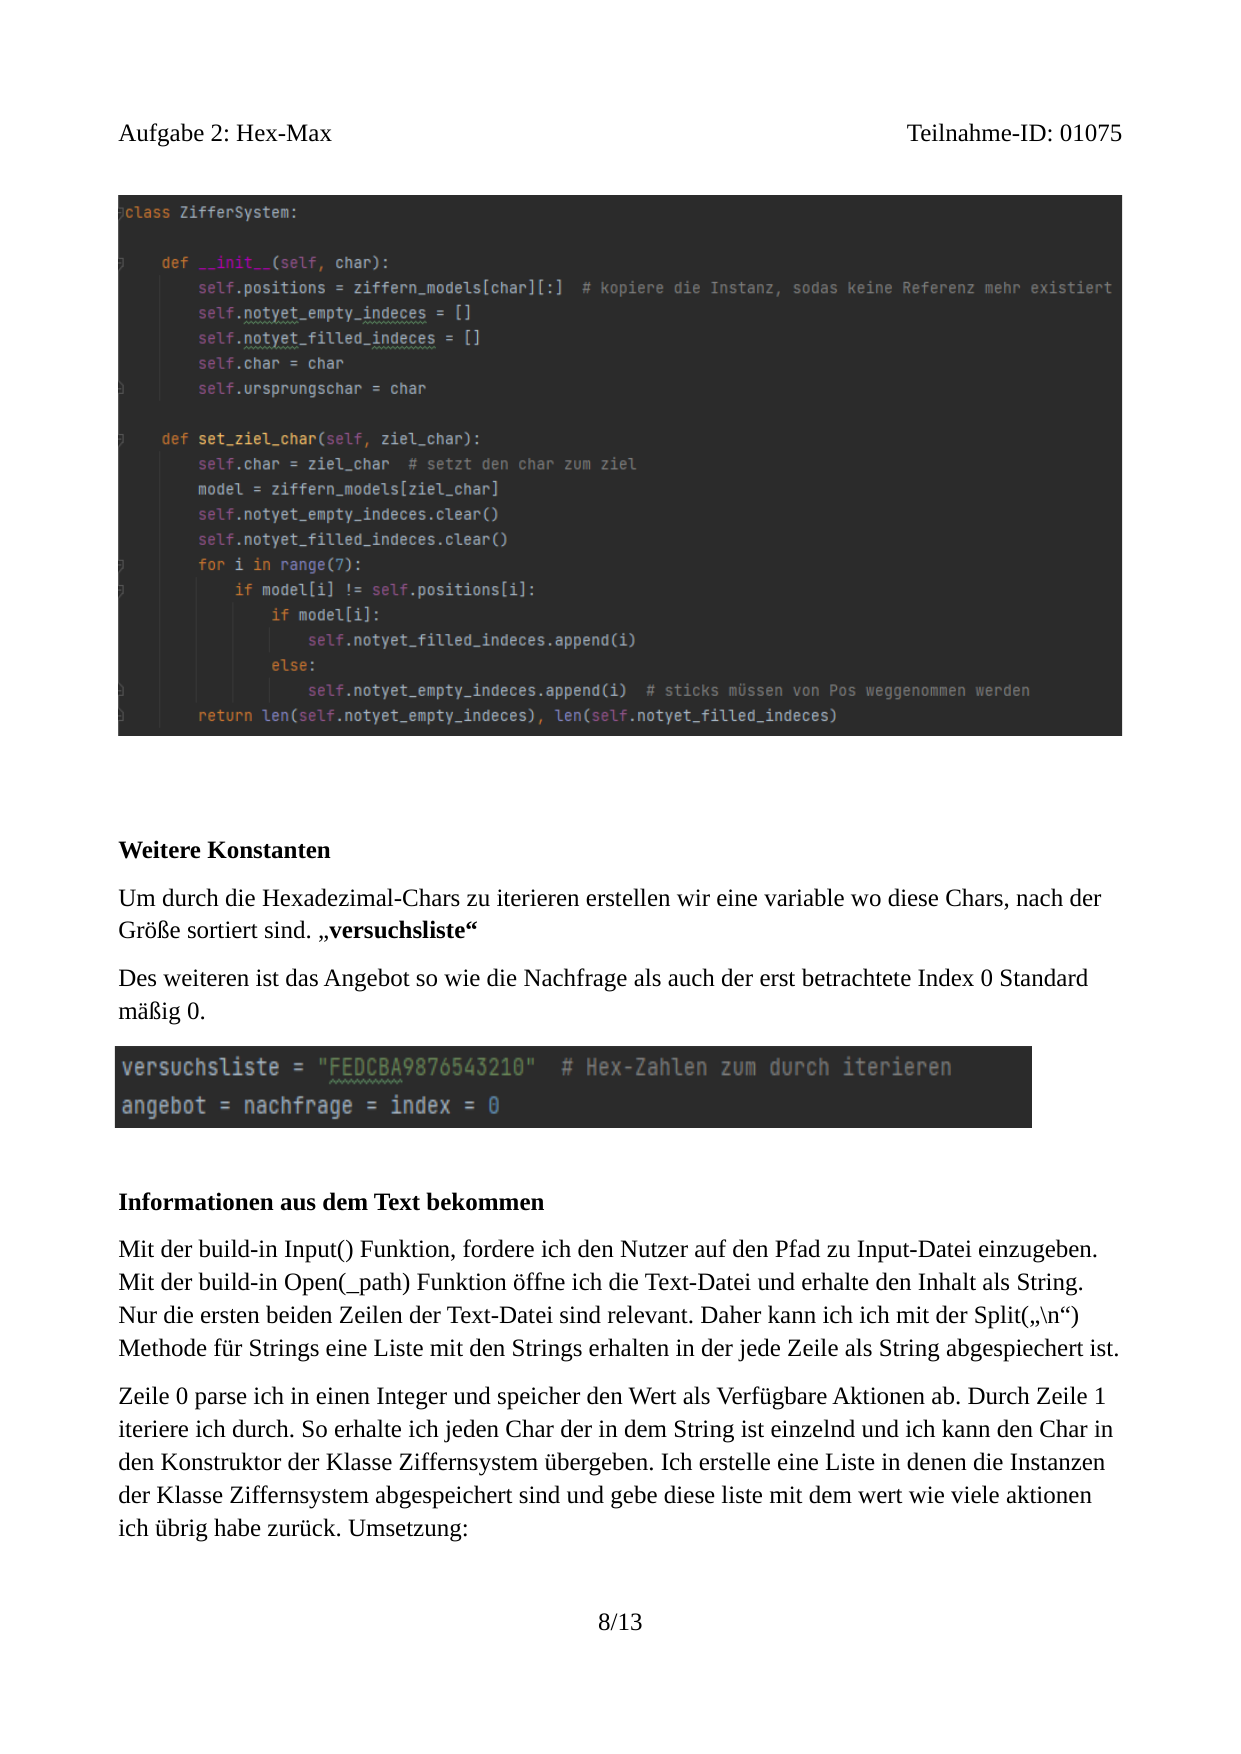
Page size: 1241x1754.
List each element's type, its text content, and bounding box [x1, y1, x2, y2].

text Zeile 0 parse ich in einen Integer und speicher den Wert als Verfügbare Aktionen ab. Durch Zeile 1 iteriere ich durch. So erhalte ich jeden Char der in dem String ist einzelnd und ich kann den Char in den Konstruktor der Klasse Ziffernsystem übergeben. Ich erstelle eine Liste in denen die Instanzen der Klasse Ziffernsystem abgespeichert sind und gebe diese liste mit dem wert wie viele aktionen ich übrig habe zurück. Umsetzung: [118, 1381, 1122, 1542]
text Mit der build-in Input() Funktion, fordere ich den Nutzer auf den Pfad zu Input-Datei einzugeben. Mit der build-in Open(_path) Funktion öffne ich die Text-Datei und erhalte den Inhalt als String. Nur die ersten beiden Zeilen der Text-Datei sind relevant. Daher kann ich ich mit der Split(„\n“) Methode für Strings eine Liste mit den Strings erhalten in der jede Zeile als String abgespiechert ist. [118, 1234, 1122, 1362]
text Um durch die Hexadezimal-Chars zu iterieren erstellen wir eine variable wo diese Chars, nach der Größe sortiert sind. „versuchsliste“ [118, 883, 1122, 944]
picture [114, 1046, 1032, 1128]
text Weitere Konstanten [118, 835, 1122, 864]
text Informationen aus dem Text bekommen [118, 1187, 1122, 1215]
picture [118, 195, 1123, 736]
text Des weiteren ist das Angebot so wie die Nachfrage als auch der erst betrachtete Index 0 Standard mäßig 0. [118, 963, 1122, 1025]
